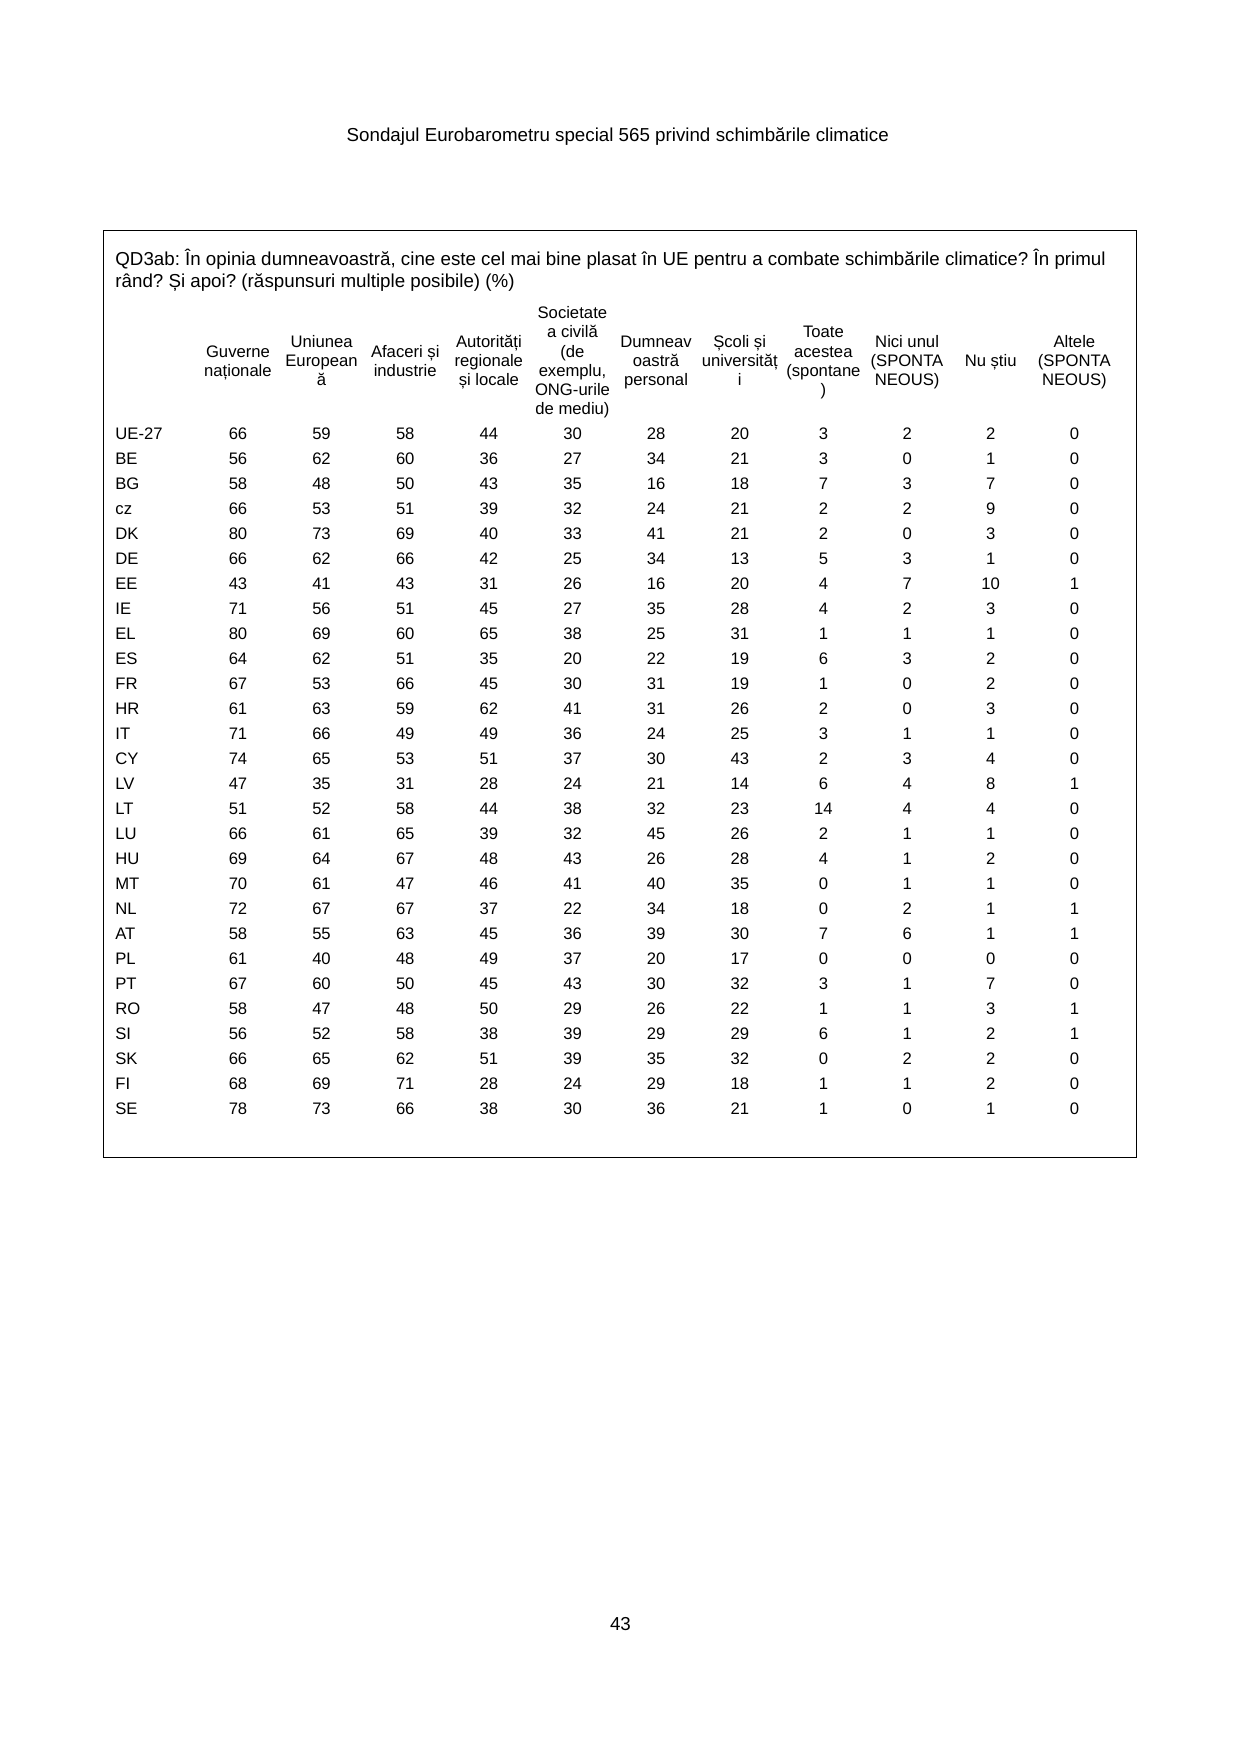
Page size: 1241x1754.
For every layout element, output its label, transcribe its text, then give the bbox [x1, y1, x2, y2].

table_cell 3 [781, 421, 865, 446]
table_cell 6 [781, 646, 865, 671]
table_cell 48 [363, 996, 447, 1021]
table_cell HU [112, 846, 196, 871]
table_cell Școli și universități [698, 300, 781, 421]
table_cell FI [112, 1071, 196, 1096]
table_cell [112, 300, 196, 421]
table_cell 2 [949, 1046, 1032, 1071]
table_cell 50 [363, 971, 447, 996]
table_cell DK [112, 521, 196, 546]
table_cell 71 [196, 721, 279, 746]
table_cell 3 [865, 646, 949, 671]
table_cell 0 [1032, 446, 1116, 471]
table_cell LT [112, 796, 196, 821]
table_cell 41 [530, 696, 614, 721]
table_cell 65 [447, 621, 530, 646]
table_cell 13 [698, 546, 781, 571]
table_cell 67 [196, 971, 279, 996]
table_cell 65 [280, 746, 363, 771]
table_cell 0 [1032, 596, 1116, 621]
table_cell 0 [1032, 421, 1116, 446]
table_cell 3 [949, 521, 1032, 546]
table_cell 4 [949, 796, 1032, 821]
table_cell 69 [196, 846, 279, 871]
table_cell 1 [949, 621, 1032, 646]
table_cell 60 [363, 446, 447, 471]
table_cell HR [112, 696, 196, 721]
table_cell 62 [280, 646, 363, 671]
table_cell 2 [949, 1021, 1032, 1046]
table_cell 48 [280, 471, 363, 496]
table_cell 6 [865, 921, 949, 946]
table_cell 45 [447, 971, 530, 996]
table_cell 37 [447, 896, 530, 921]
table_cell 51 [363, 646, 447, 671]
table_cell 29 [614, 1071, 698, 1096]
table_cell 71 [363, 1071, 447, 1096]
table_cell 43 [698, 746, 781, 771]
table_cell 17 [698, 946, 781, 971]
table_cell 1 [949, 896, 1032, 921]
table_cell 65 [363, 821, 447, 846]
table_cell 69 [363, 521, 447, 546]
table_cell 7 [781, 921, 865, 946]
table_cell 4 [865, 771, 949, 796]
table_cell 7 [949, 971, 1032, 996]
table_cell Autorități regionale și locale [447, 300, 530, 421]
table_cell 0 [781, 946, 865, 971]
table_cell 61 [196, 696, 279, 721]
table_cell 0 [1032, 696, 1116, 721]
table_cell 32 [530, 496, 614, 521]
table_cell FR [112, 671, 196, 696]
table_cell 41 [530, 871, 614, 896]
table_cell 52 [280, 796, 363, 821]
table_cell 0 [781, 871, 865, 896]
table_cell 34 [614, 446, 698, 471]
table_cell 20 [698, 571, 781, 596]
table_cell 3 [949, 696, 1032, 721]
table_cell 47 [196, 771, 279, 796]
table_cell 59 [280, 421, 363, 446]
table_cell 0 [1032, 946, 1116, 971]
table_cell 61 [280, 821, 363, 846]
table_cell 61 [196, 946, 279, 971]
table_cell 39 [447, 821, 530, 846]
table_cell 58 [363, 796, 447, 821]
table_cell 38 [530, 621, 614, 646]
table_cell 26 [614, 996, 698, 1021]
table_cell 40 [614, 871, 698, 896]
table_cell 0 [1032, 1071, 1116, 1096]
table_cell 51 [363, 496, 447, 521]
table_cell 21 [698, 496, 781, 521]
table_cell 1 [781, 671, 865, 696]
table_cell 2 [949, 646, 1032, 671]
table_cell 25 [530, 546, 614, 571]
table_cell 53 [363, 746, 447, 771]
table_cell PT [112, 971, 196, 996]
table_cell 1 [781, 621, 865, 646]
table_cell 1 [1032, 571, 1116, 596]
table_cell 2 [949, 846, 1032, 871]
table_cell 16 [614, 471, 698, 496]
table_cell 34 [614, 546, 698, 571]
table_cell 22 [614, 646, 698, 671]
table_cell 61 [280, 871, 363, 896]
table_cell 1 [781, 1096, 865, 1121]
table_cell UE-27 [112, 421, 196, 446]
table_cell 26 [698, 821, 781, 846]
table_cell 67 [196, 671, 279, 696]
table_cell 62 [280, 546, 363, 571]
table_cell 39 [530, 1021, 614, 1046]
table_cell 1 [865, 996, 949, 1021]
table_cell 31 [698, 621, 781, 646]
table_cell BG [112, 471, 196, 496]
table_cell 60 [280, 971, 363, 996]
table_cell 0 [1032, 1046, 1116, 1071]
table_cell 3 [865, 546, 949, 571]
table_cell 58 [196, 471, 279, 496]
table_cell 30 [614, 971, 698, 996]
table_cell 59 [363, 696, 447, 721]
table_cell 25 [614, 621, 698, 646]
table_cell 2 [865, 896, 949, 921]
table_cell 26 [698, 696, 781, 721]
table_cell 0 [1032, 621, 1116, 646]
table_cell 69 [280, 621, 363, 646]
table_cell SI [112, 1021, 196, 1046]
table_cell Uniunea Europeană [280, 300, 363, 421]
table_cell 35 [447, 646, 530, 671]
table_cell 32 [614, 796, 698, 821]
table_cell 66 [196, 821, 279, 846]
table_cell 0 [1032, 546, 1116, 571]
table_cell 4 [781, 596, 865, 621]
table_cell 0 [1032, 496, 1116, 521]
table_cell 0 [1032, 646, 1116, 671]
table_cell 53 [280, 496, 363, 521]
table_cell NL [112, 896, 196, 921]
table_cell 1 [865, 846, 949, 871]
table_cell 14 [698, 771, 781, 796]
table_cell 67 [280, 896, 363, 921]
table_cell LU [112, 821, 196, 846]
table_cell 14 [781, 796, 865, 821]
table_cell 62 [280, 446, 363, 471]
table_cell 58 [196, 921, 279, 946]
table_cell 47 [363, 871, 447, 896]
table_cell 1 [865, 971, 949, 996]
table_cell 28 [447, 1071, 530, 1096]
table_cell 28 [447, 771, 530, 796]
table_cell 0 [865, 671, 949, 696]
table_cell 20 [698, 421, 781, 446]
table_cell 26 [614, 846, 698, 871]
table_cell 41 [614, 521, 698, 546]
table_cell 58 [363, 421, 447, 446]
table_cell 51 [447, 746, 530, 771]
table_cell 30 [614, 746, 698, 771]
table_cell 38 [447, 1021, 530, 1046]
table_cell 6 [781, 1021, 865, 1046]
table_cell 0 [1032, 521, 1116, 546]
table_cell 1 [781, 1071, 865, 1096]
table_cell 7 [949, 471, 1032, 496]
table_cell 0 [1032, 746, 1116, 771]
table_cell 0 [1032, 796, 1116, 821]
table_cell 51 [447, 1046, 530, 1071]
table_cell 1 [949, 446, 1032, 471]
table_cell 2 [949, 1071, 1032, 1096]
table_cell 0 [1032, 471, 1116, 496]
table_cell 56 [196, 1021, 279, 1046]
table_cell 21 [698, 446, 781, 471]
table_cell MT [112, 871, 196, 896]
table_cell 19 [698, 646, 781, 671]
table_cell 66 [196, 1046, 279, 1071]
table_cell 43 [447, 471, 530, 496]
table_cell 67 [363, 846, 447, 871]
table_cell 38 [447, 1096, 530, 1121]
table_cell 1 [1032, 921, 1116, 946]
table_cell 36 [530, 721, 614, 746]
table_cell 46 [447, 871, 530, 896]
table_cell 24 [530, 771, 614, 796]
table_cell 0 [1032, 971, 1116, 996]
table_cell 33 [530, 521, 614, 546]
table_cell 31 [614, 696, 698, 721]
table_cell CY [112, 746, 196, 771]
table_cell 32 [698, 971, 781, 996]
table_cell 1 [949, 921, 1032, 946]
table_cell 2 [781, 521, 865, 546]
table_cell 30 [530, 1096, 614, 1121]
table_cell 43 [530, 846, 614, 871]
table_cell 1 [949, 871, 1032, 896]
table_cell 3 [781, 446, 865, 471]
table_cell 58 [196, 996, 279, 1021]
table_cell 34 [614, 896, 698, 921]
table_cell 62 [363, 1046, 447, 1071]
table_cell 43 [363, 571, 447, 596]
table_cell 19 [698, 671, 781, 696]
table_cell 4 [781, 846, 865, 871]
table_cell 2 [949, 421, 1032, 446]
table_cell 2 [781, 746, 865, 771]
table_cell 4 [865, 796, 949, 821]
table_cell 49 [447, 721, 530, 746]
table_cell 32 [530, 821, 614, 846]
table_cell IT [112, 721, 196, 746]
table_cell 45 [614, 821, 698, 846]
table_cell 78 [196, 1096, 279, 1121]
table_cell 0 [865, 696, 949, 721]
table_cell 10 [949, 571, 1032, 596]
table_cell 26 [530, 571, 614, 596]
table_cell 55 [280, 921, 363, 946]
table_cell 30 [698, 921, 781, 946]
table_cell 35 [530, 471, 614, 496]
table_cell 24 [614, 496, 698, 521]
table_cell 28 [698, 846, 781, 871]
table_cell 23 [698, 796, 781, 821]
table_cell 44 [447, 421, 530, 446]
table_cell 2 [865, 596, 949, 621]
table_cell 80 [196, 621, 279, 646]
table_cell SE [112, 1096, 196, 1121]
table_cell Guverne naționale [196, 300, 279, 421]
table_cell 35 [614, 596, 698, 621]
table_cell 39 [530, 1046, 614, 1071]
table_cell 3 [865, 746, 949, 771]
table_cell 45 [447, 671, 530, 696]
table_cell 52 [280, 1021, 363, 1046]
table_cell 50 [447, 996, 530, 1021]
table_cell 27 [530, 596, 614, 621]
table_cell 56 [196, 446, 279, 471]
table_cell 41 [280, 571, 363, 596]
table_cell 48 [447, 846, 530, 871]
table_cell 20 [530, 646, 614, 671]
table_cell 39 [614, 921, 698, 946]
table_cell 22 [698, 996, 781, 1021]
table_cell 50 [363, 471, 447, 496]
table_cell Nici unul (SPONTANEOUS) [865, 300, 949, 421]
table_cell 48 [363, 946, 447, 971]
table_cell 80 [196, 521, 279, 546]
table_cell 1 [865, 1071, 949, 1096]
table_cell 0 [1032, 871, 1116, 896]
table_cell Toate acestea (spontane) [781, 300, 865, 421]
table_cell 22 [530, 896, 614, 921]
table_cell 63 [280, 696, 363, 721]
table_cell 65 [280, 1046, 363, 1071]
table_cell 24 [614, 721, 698, 746]
table_cell PL [112, 946, 196, 971]
table_cell 1 [865, 621, 949, 646]
table_cell 21 [698, 1096, 781, 1121]
table_cell 4 [781, 571, 865, 596]
table_cell 1 [1032, 1021, 1116, 1046]
table_cell 28 [698, 596, 781, 621]
table_cell 67 [363, 896, 447, 921]
table_cell Dumneavoastră personal [614, 300, 698, 421]
table_cell 62 [447, 696, 530, 721]
table_cell 28 [614, 421, 698, 446]
table_cell 63 [363, 921, 447, 946]
table_cell 3 [781, 971, 865, 996]
table_cell 71 [196, 596, 279, 621]
table_cell 35 [614, 1046, 698, 1071]
table_cell 2 [781, 496, 865, 521]
table_cell 3 [781, 721, 865, 746]
table_cell 1 [949, 546, 1032, 571]
table_cell 38 [530, 796, 614, 821]
table_cell EE [112, 571, 196, 596]
table_cell 29 [530, 996, 614, 1021]
table_cell RO [112, 996, 196, 1021]
table_cell 20 [614, 946, 698, 971]
table_header QD3ab: În opinia dumneavoastră, cine este cel mai bine plasat în UE pentru a combate schimbările climatice? În primul rând? Și apoi? (răspunsuri multiple posibile) (%) [112, 239, 1116, 300]
table_cell 18 [698, 471, 781, 496]
table_cell 1 [949, 1096, 1032, 1121]
table_cell 31 [614, 671, 698, 696]
table_cell 2 [781, 696, 865, 721]
table_cell 0 [865, 946, 949, 971]
table_cell 21 [698, 521, 781, 546]
table_cell 25 [698, 721, 781, 746]
table_cell cz [112, 496, 196, 521]
table_cell 1 [949, 721, 1032, 746]
table_cell Societatea civilă (de exemplu, ONG-urile de mediu) [530, 300, 614, 421]
table_cell 2 [949, 671, 1032, 696]
table_cell Afaceri și industrie [363, 300, 447, 421]
table_cell 66 [363, 546, 447, 571]
table_cell 0 [949, 946, 1032, 971]
table_cell 58 [363, 1021, 447, 1046]
table_cell 0 [865, 1096, 949, 1121]
table_cell 66 [363, 671, 447, 696]
table_cell 64 [196, 646, 279, 671]
table_cell Nu știu [949, 300, 1032, 421]
table_cell 2 [865, 1046, 949, 1071]
table_cell 7 [781, 471, 865, 496]
table_cell 39 [447, 496, 530, 521]
table_cell Altele (SPONTANEOUS) [1032, 300, 1116, 421]
table_cell 40 [280, 946, 363, 971]
table_cell 0 [1032, 1096, 1116, 1121]
table_cell 2 [865, 496, 949, 521]
table_cell SK [112, 1046, 196, 1071]
table_cell 73 [280, 521, 363, 546]
table_cell 0 [865, 521, 949, 546]
table_cell 0 [1032, 821, 1116, 846]
table_cell 1 [865, 871, 949, 896]
table_cell 1 [1032, 771, 1116, 796]
table_cell 3 [949, 596, 1032, 621]
table_cell 72 [196, 896, 279, 921]
table_cell 30 [530, 421, 614, 446]
table_cell 40 [447, 521, 530, 546]
table_cell 44 [447, 796, 530, 821]
table_cell 0 [1032, 846, 1116, 871]
table_cell 31 [447, 571, 530, 596]
table_cell 1 [865, 721, 949, 746]
table_cell 43 [196, 571, 279, 596]
table_cell 29 [698, 1021, 781, 1046]
table_cell 4 [949, 746, 1032, 771]
table_cell 66 [363, 1096, 447, 1121]
table_cell LV [112, 771, 196, 796]
table_cell 37 [530, 946, 614, 971]
table_cell 43 [530, 971, 614, 996]
table_cell 66 [196, 496, 279, 521]
table_cell 49 [363, 721, 447, 746]
table_cell 45 [447, 921, 530, 946]
table_cell 3 [865, 471, 949, 496]
table_cell 64 [280, 846, 363, 871]
table_cell 36 [530, 921, 614, 946]
table_cell 66 [196, 421, 279, 446]
table_cell 53 [280, 671, 363, 696]
table_cell 66 [196, 546, 279, 571]
table_cell 37 [530, 746, 614, 771]
table_cell 1 [1032, 896, 1116, 921]
table_cell 9 [949, 496, 1032, 521]
table_cell 5 [781, 546, 865, 571]
table_cell 7 [865, 571, 949, 596]
table_cell 36 [614, 1096, 698, 1121]
table_cell 2 [781, 821, 865, 846]
table_cell 1 [781, 996, 865, 1021]
table_cell 68 [196, 1071, 279, 1096]
table_cell 27 [530, 446, 614, 471]
table_cell 70 [196, 871, 279, 896]
table_cell DE [112, 546, 196, 571]
table_cell 8 [949, 771, 1032, 796]
table_cell 35 [280, 771, 363, 796]
table_cell 24 [530, 1071, 614, 1096]
table_cell 69 [280, 1071, 363, 1096]
table_cell 21 [614, 771, 698, 796]
table_cell ES [112, 646, 196, 671]
table_cell 42 [447, 546, 530, 571]
table_cell AT [112, 921, 196, 946]
table_cell 73 [280, 1096, 363, 1121]
table_cell 49 [447, 946, 530, 971]
table_cell 35 [698, 871, 781, 896]
table_cell 2 [865, 421, 949, 446]
table_cell 1 [865, 1021, 949, 1046]
table_cell 18 [698, 896, 781, 921]
table_cell 66 [280, 721, 363, 746]
table_cell 29 [614, 1021, 698, 1046]
table_cell BE [112, 446, 196, 471]
table_cell 0 [781, 896, 865, 921]
table_cell 56 [280, 596, 363, 621]
table_cell 0 [1032, 721, 1116, 746]
table_cell 51 [196, 796, 279, 821]
table_cell 45 [447, 596, 530, 621]
table_cell 60 [363, 621, 447, 646]
table_cell 1 [949, 821, 1032, 846]
table_cell 47 [280, 996, 363, 1021]
table_cell 3 [949, 996, 1032, 1021]
table_cell 74 [196, 746, 279, 771]
table_cell 0 [781, 1046, 865, 1071]
table_cell 6 [781, 771, 865, 796]
table_cell 51 [363, 596, 447, 621]
table_cell EL [112, 621, 196, 646]
table_cell IE [112, 596, 196, 621]
table_cell 1 [865, 821, 949, 846]
table_cell 36 [447, 446, 530, 471]
table_cell 1 [1032, 996, 1116, 1021]
table_cell 0 [865, 446, 949, 471]
table_cell 30 [530, 671, 614, 696]
table_cell 32 [698, 1046, 781, 1071]
table_cell 31 [363, 771, 447, 796]
table_cell 18 [698, 1071, 781, 1096]
table_cell 16 [614, 571, 698, 596]
table_cell 0 [1032, 671, 1116, 696]
